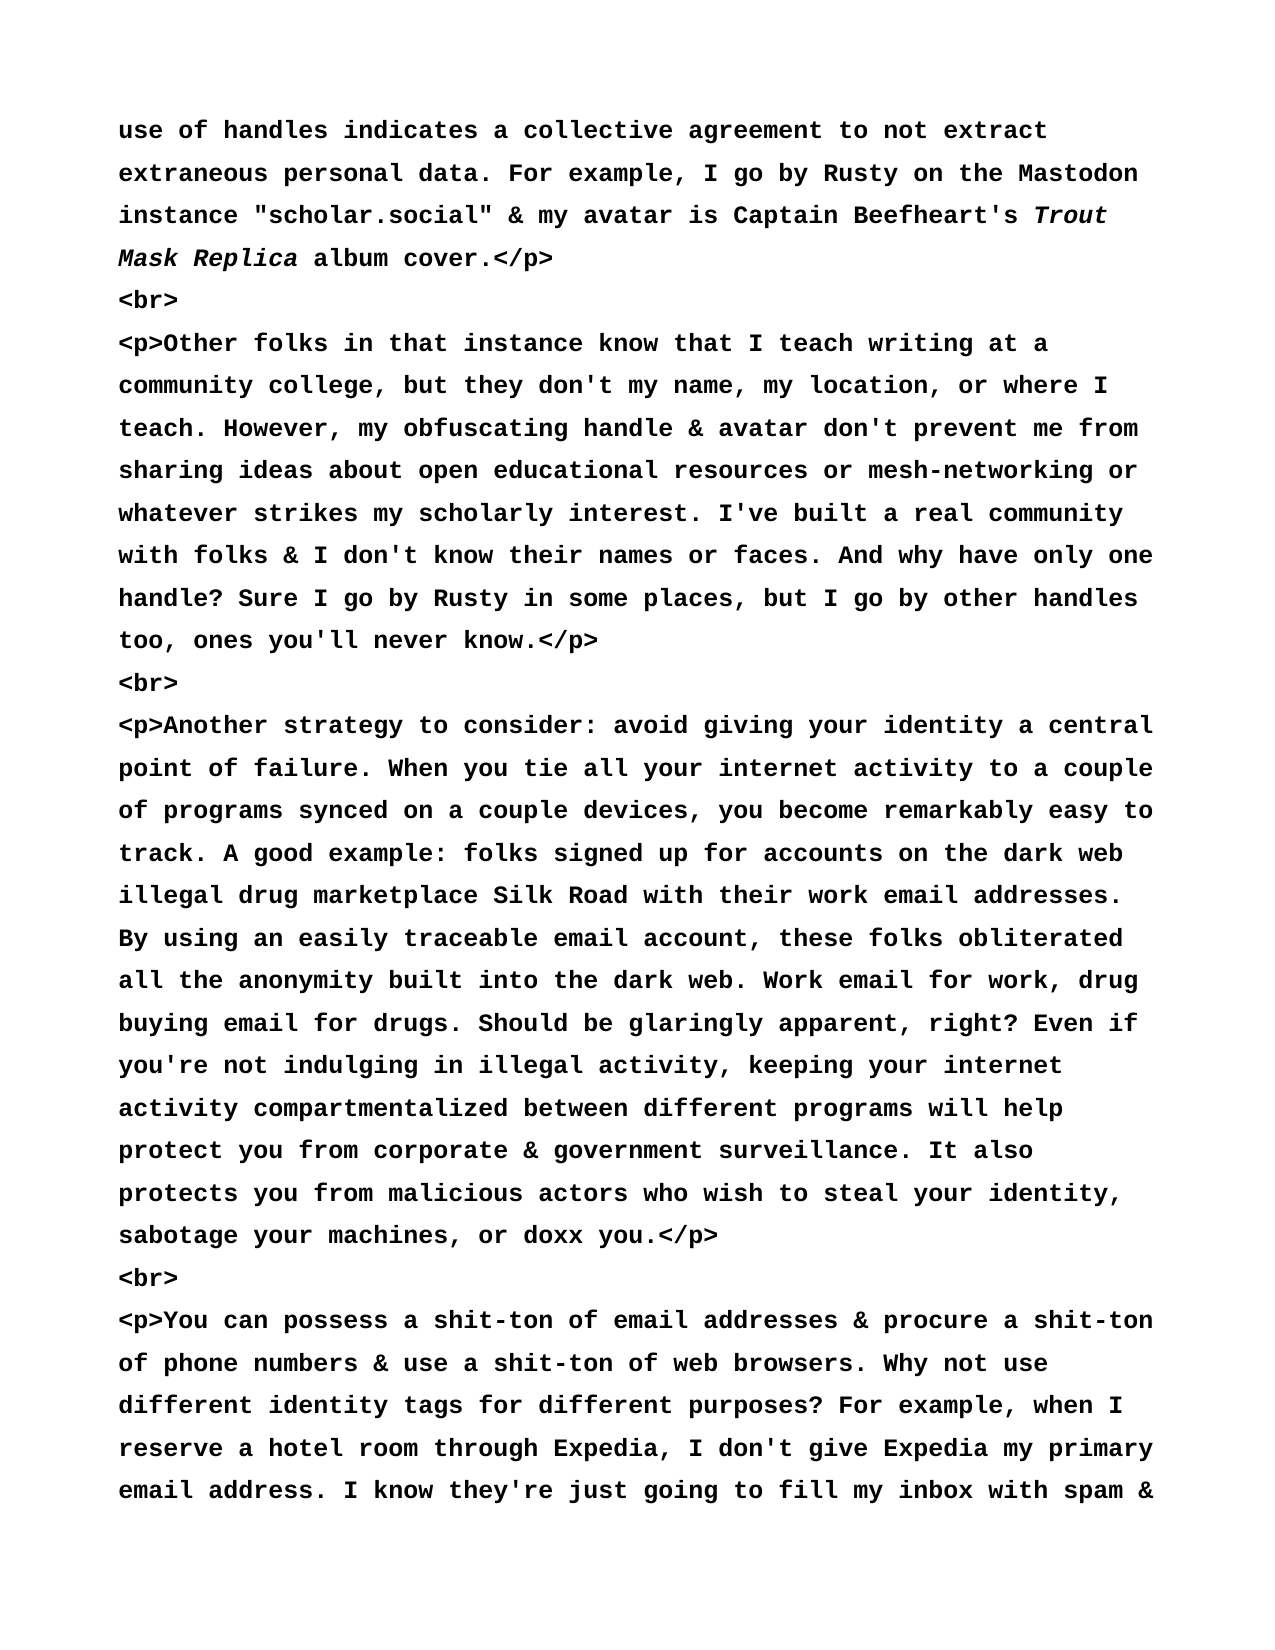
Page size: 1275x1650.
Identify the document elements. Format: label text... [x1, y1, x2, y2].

text <br> [118, 1266, 1157, 1294]
text <p>You can possess a shit-ton of email addresses & procure a shit-ton of phone numbers & use a shit-ton of web browsers. Why not use different identity tags for different purposes? For example, when I reserve a hotel room through Expedia, I don't give Expedia my primary email address. I know they're just going to fill my inbox with spam & [118, 1308, 1157, 1506]
text <br> [118, 671, 1157, 699]
text <br> [118, 288, 1157, 316]
text use of handles indicates a collective agreement to not extract extraneous personal data. For example, I go by Rusty on the Mastodon instance "scholar.social" & my avatar is Captain Beefheart's Trout Mask Replica album cover.</p> [118, 118, 1157, 274]
text <p>Other folks in that instance know that I teach writing at a community college, but they don't my name, my location, or where I teach. However, my obfuscating handle & avatar don't prevent me from sharing ideas about open educational resources or mesh-networking or whatever strikes my scholarly interest. I've built a real community with folks & I don't know their names or faces. And why have only one handle? Sure I go by Rusty in some places, but I go by other handles too, ones you'll never know.</p> [118, 331, 1157, 656]
text <p>Another strategy to consider: avoid giving your identity a central point of failure. When you tie all your internet activity to a couple of programs synced on a couple devices, you become remarkably easy to track. A good example: folks signed up for accounts on the dark web illegal drug marketplace Silk Road with their work email addresses. By using an easily traceable email account, these folks obliterated all the anonymity built into the dark web. Work email for work, drug buying email for drugs. Should be glaringly apparent, right? Even if you're not indulging in illegal activity, keeping your internet activity compartmentalized between different programs will help protect you from corporate & government surveillance. It also protects you from malicious actors who wish to steal your identity, sabotage your machines, or doxx you.</p> [118, 713, 1157, 1251]
